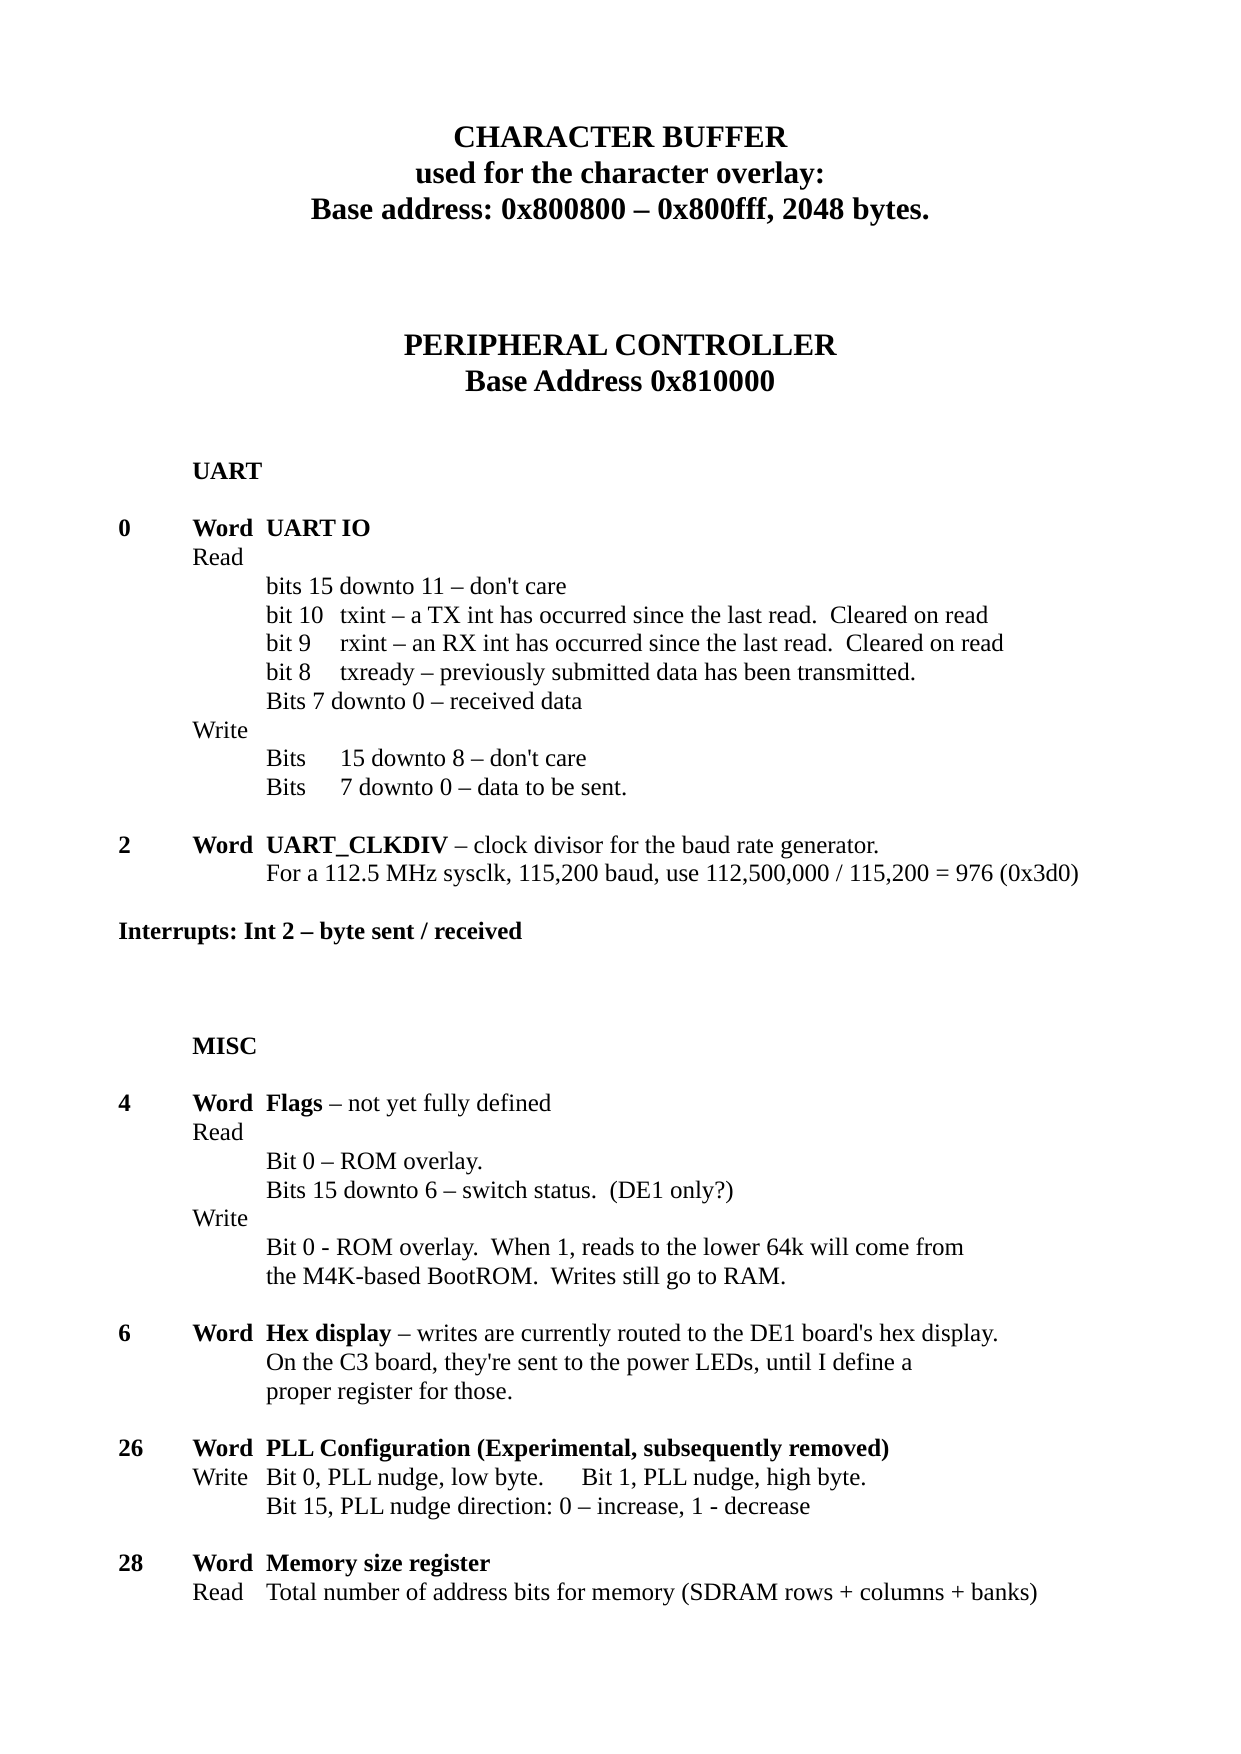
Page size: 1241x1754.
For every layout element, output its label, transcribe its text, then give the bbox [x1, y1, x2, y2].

text Bit 0 - ROM overlay. When 1, reads to the lower 64k will come from [118, 1232, 1122, 1261]
text 4 Word Flags – not yet fully defined [118, 1088, 1122, 1117]
text Read [118, 1117, 1122, 1146]
text Write [118, 1203, 1122, 1232]
text PERIPHERAL CONTROLLER [118, 327, 1122, 362]
text Bit 0 – ROM overlay. [118, 1146, 1122, 1175]
text 6 Word Hex display – writes are currently routed to the DE1 board's hex display. [118, 1318, 1122, 1347]
text Base address: 0x800800 – 0x800fff, 2048 bytes. [118, 190, 1122, 226]
text Bits 7 downto 0 – data to be sent. [118, 772, 1122, 801]
text Bit 15, PLL nudge direction: 0 – increase, 1 - decrease [118, 1491, 1122, 1520]
text Bits 15 downto 8 – don't care [118, 743, 1122, 772]
text 26 Word PLL Configuration (Experimental, subsequently removed) [118, 1433, 1122, 1462]
text bit 10 txint – a TX int has occurred since the last read. Cleared on read [118, 600, 1122, 628]
text Base Address 0x810000 [118, 362, 1122, 398]
text For a 112.5 MHz sysclk, 115,200 baud, use 112,500,000 / 115,200 = 976 (0x3d0) [118, 858, 1122, 887]
text UART [118, 456, 1122, 485]
text MISC [118, 1031, 1122, 1060]
text bit 9 rxint – an RX int has occurred since the last read. Cleared on read [118, 628, 1122, 657]
text 28 Word Memory size register [118, 1548, 1122, 1577]
text CHARACTER BUFFER [118, 118, 1122, 154]
text the M4K-based BootROM. Writes still go to RAM. [118, 1261, 1122, 1290]
text Bits 7 downto 0 – received data [118, 686, 1122, 715]
text Write Bit 0, PLL nudge, low byte. Bit 1, PLL nudge, high byte. [118, 1462, 1122, 1491]
text used for the character overlay: [118, 154, 1122, 190]
text 0 Word UART IO [118, 513, 1122, 542]
text Read [118, 542, 1122, 571]
text Read Total number of address bits for memory (SDRAM rows + columns + banks) [118, 1577, 1122, 1606]
text bits 15 downto 11 – don't care [118, 571, 1122, 600]
text Bits 15 downto 6 – switch status. (DE1 only?) [118, 1175, 1122, 1203]
text 2 Word UART_CLKDIV – clock divisor for the baud rate generator. [118, 830, 1122, 858]
text Write [118, 715, 1122, 743]
text On the C3 board, they're sent to the power LEDs, until I define a [118, 1347, 1122, 1376]
text proper register for those. [118, 1376, 1122, 1405]
text bit 8 txready – previously submitted data has been transmitted. [118, 657, 1122, 686]
text Interrupts: Int 2 – byte sent / received [118, 916, 1122, 945]
